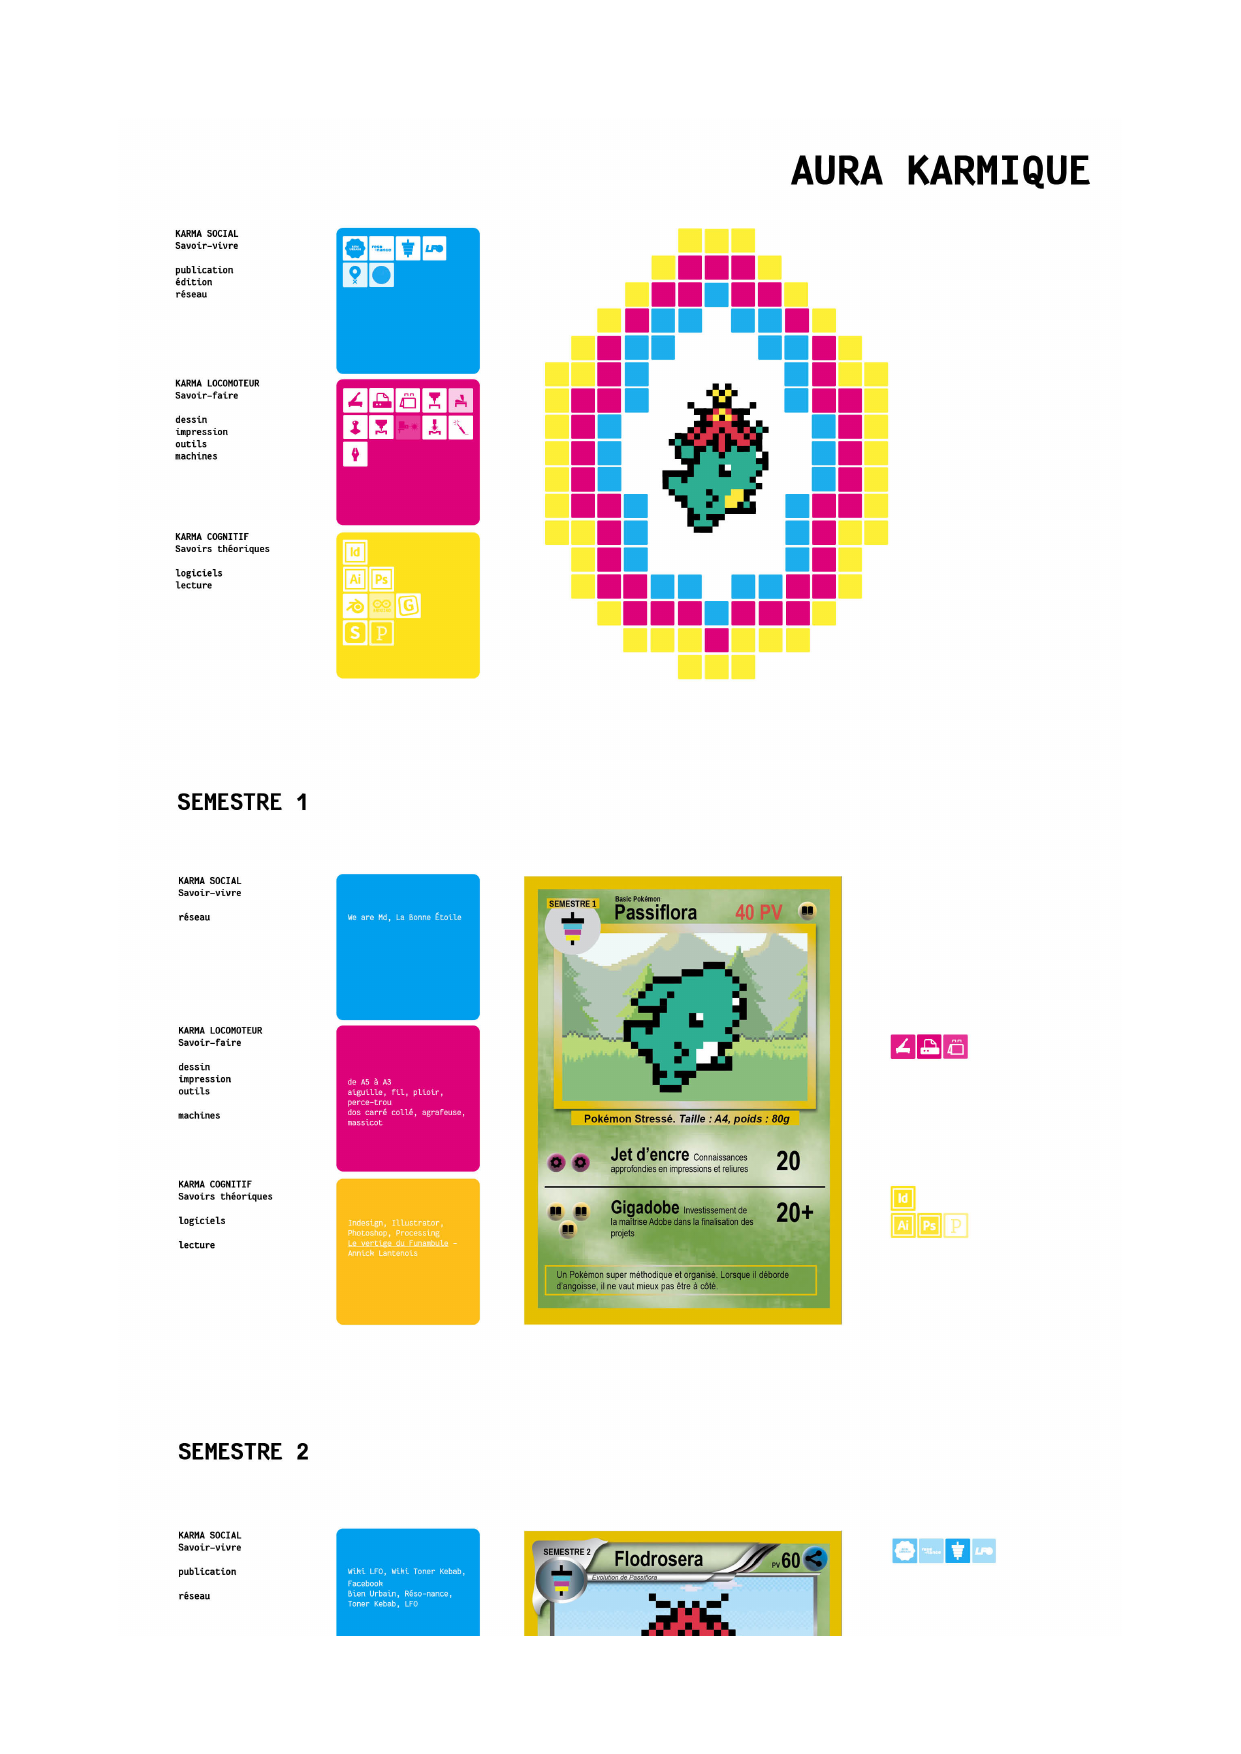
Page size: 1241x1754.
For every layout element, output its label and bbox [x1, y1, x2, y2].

picture [118, 118, 1123, 1636]
picture [375, 1602, 395, 1606]
